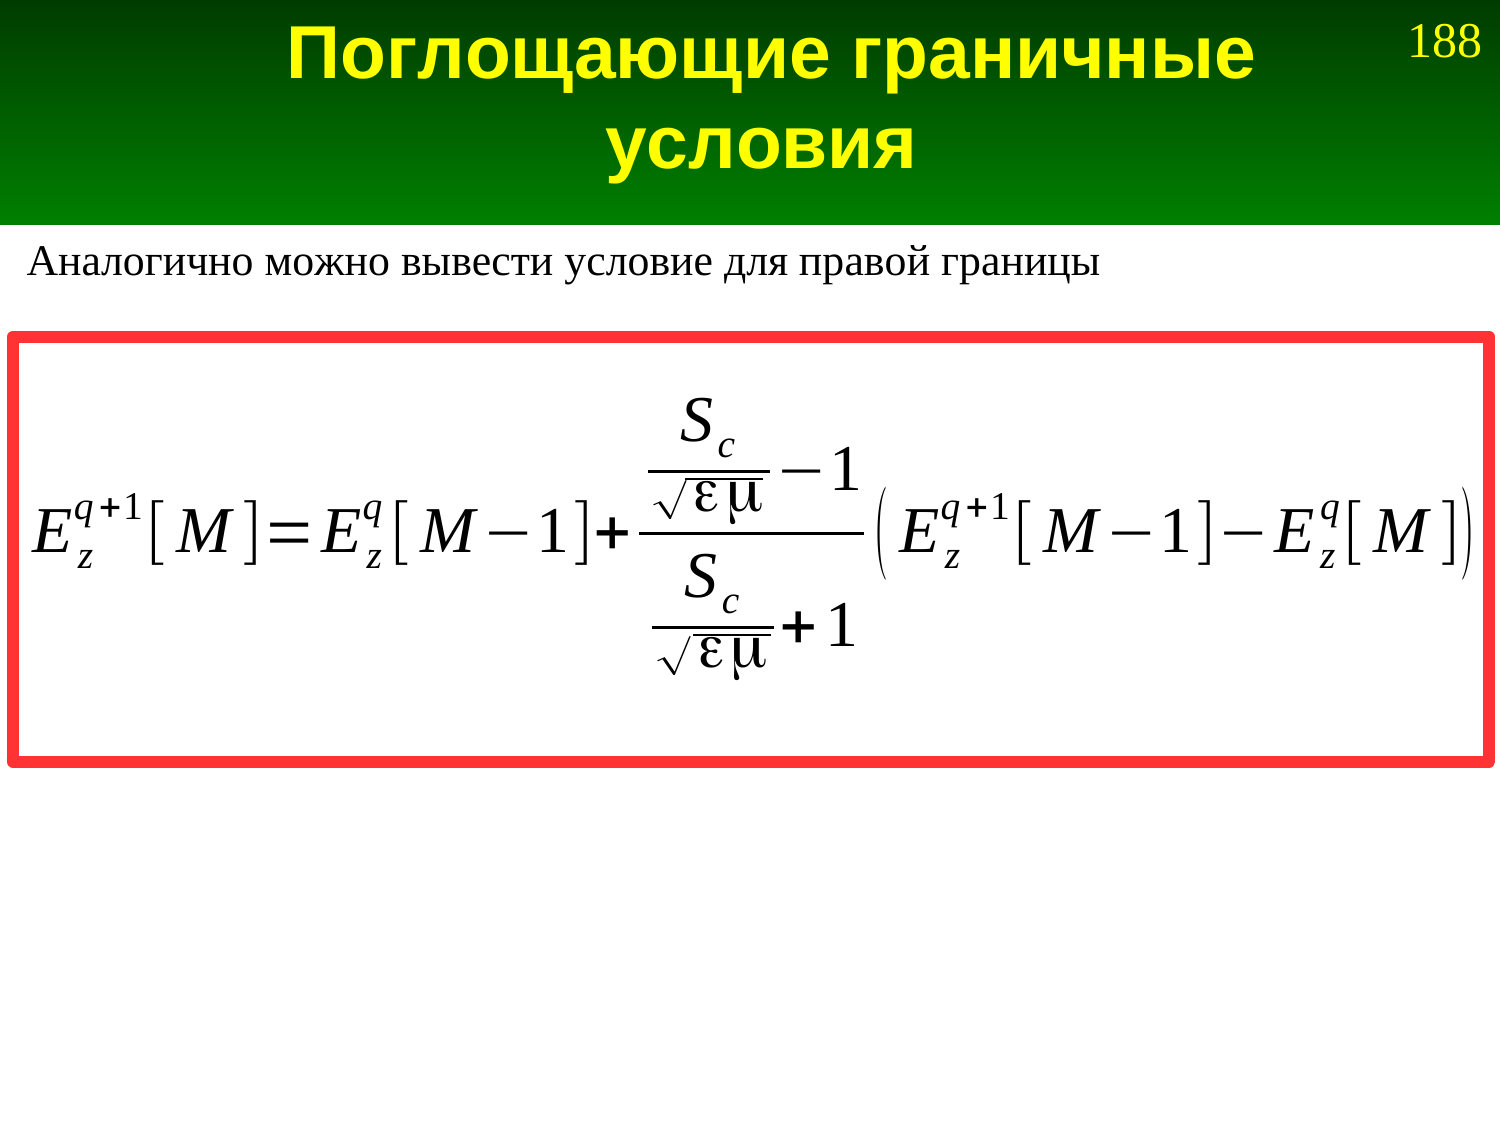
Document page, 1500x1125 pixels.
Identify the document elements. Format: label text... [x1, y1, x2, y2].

text_box Аналогично можно вывести условие для правой границы [11, 224, 1356, 300]
title Поглощающие граничные условия [123, 0, 1399, 192]
chart [19, 383, 1483, 686]
